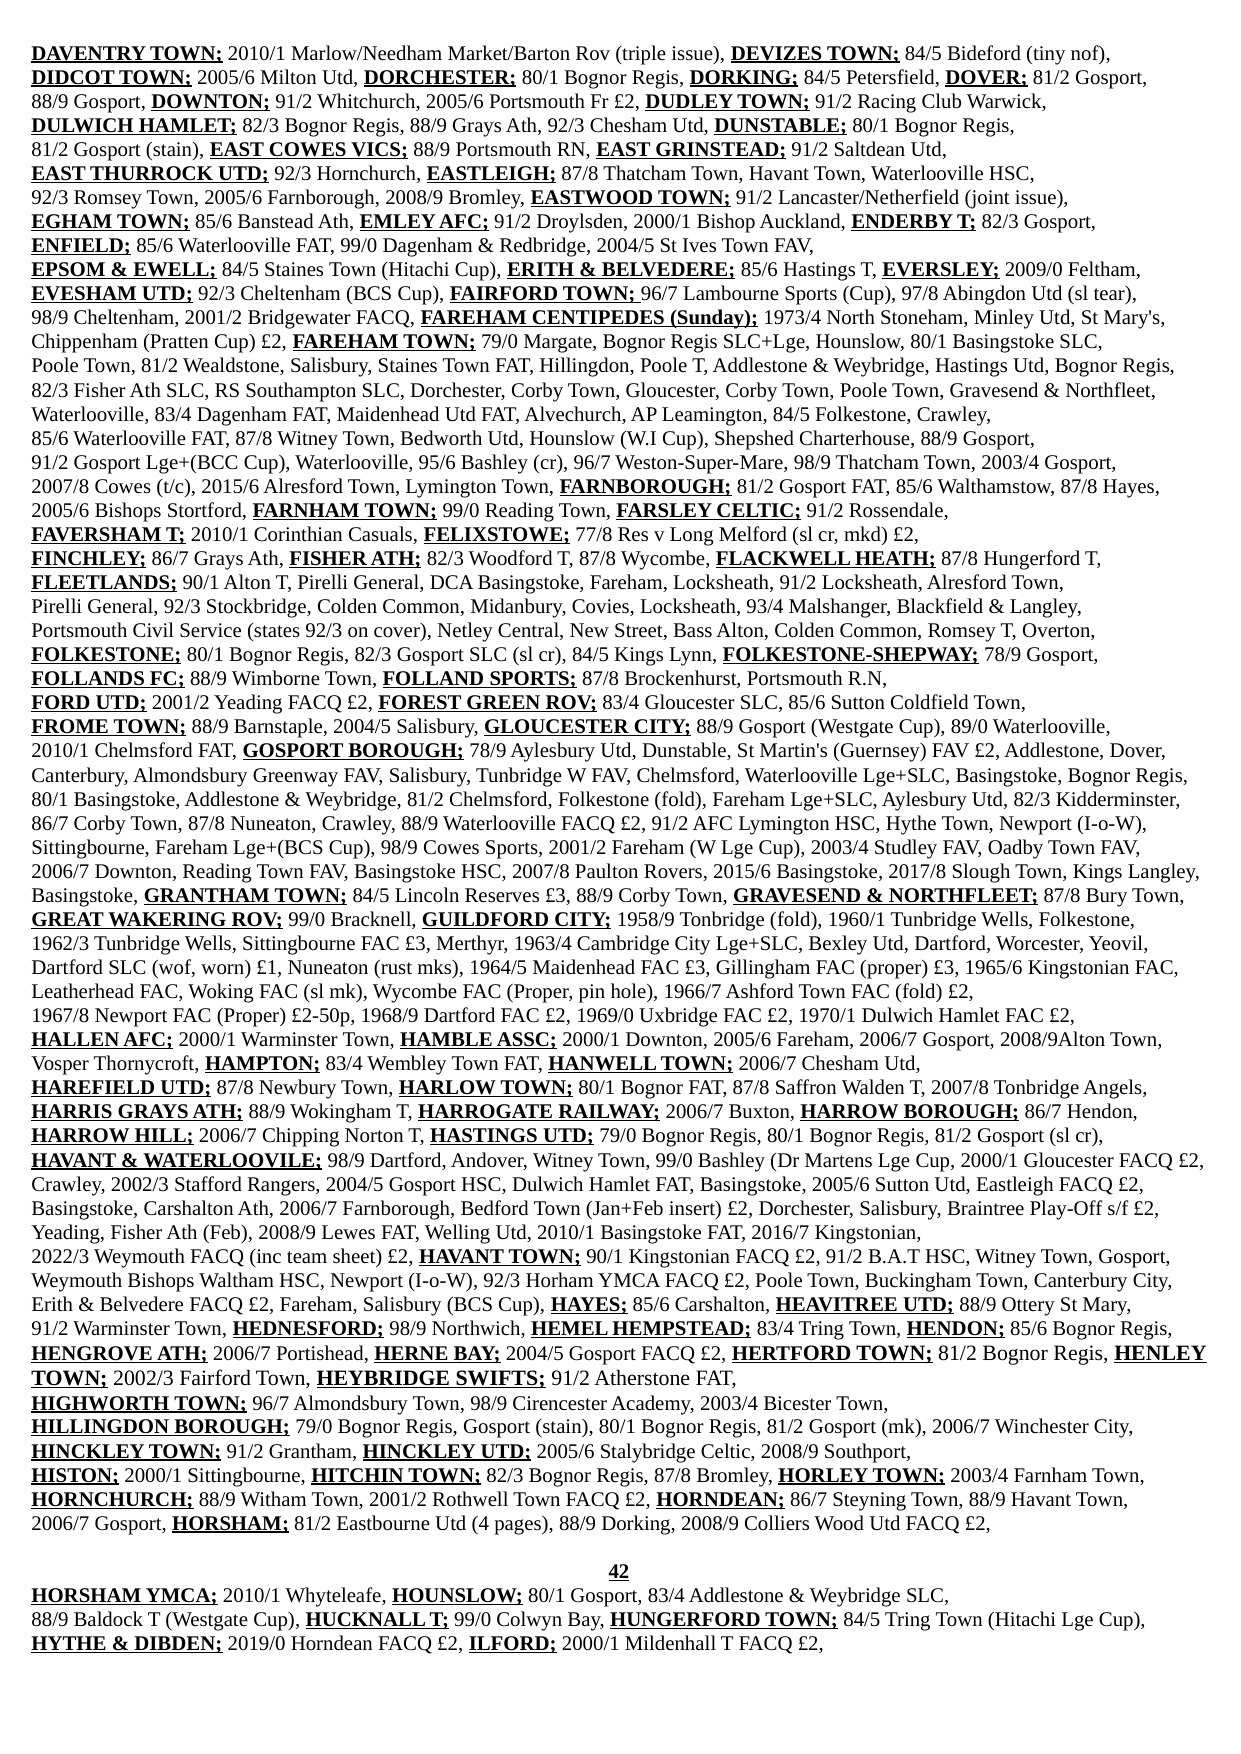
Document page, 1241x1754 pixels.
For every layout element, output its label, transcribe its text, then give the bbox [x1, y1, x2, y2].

text 92/3 Romsey Town, 2005/6 Farnborough, 2008/9 Bromley, EASTWOOD TOWN; 91/2 Lancaster/Netherfield (joint issue), [31, 185, 1206, 209]
text Portsmouth Civil Service (states 92/3 on cover), Netley Central, New Street, Bass Alton, Colden Common, Romsey T, Overton, [31, 618, 1206, 642]
text 2006/7 Gosport, HORSHAM; 81/2 Eastbourne Utd (4 pages), 88/9 Dorking, 2008/9 Colliers Wood Utd FACQ £2, [31, 1511, 1206, 1535]
text 85/6 Waterlooville FAT, 87/8 Witney Town, Bedworth Utd, Hounslow (W.I Cup), Shepshed Charterhouse, 88/9 Gosport, [31, 426, 1206, 450]
text 2005/6 Bishops Stortford, FARNHAM TOWN; 99/0 Reading Town, FARSLEY CELTIC; 91/2 Rossendale, [31, 498, 1206, 522]
text 2010/1 Chelmsford FAT, GOSPORT BOROUGH; 78/9 Aylesbury Utd, Dunstable, St Martin's (Guernsey) FAV £2, Addlestone, Dover, Canterbury, Almondsbury Greenway FAV, Salisbury, Tunbridge W FAV, Chelmsford, Waterlooville Lge+SLC, Basingstoke, Bognor Regis, [31, 738, 1206, 787]
text DULWICH HAMLET; 82/3 Bognor Regis, 88/9 Grays Ath, 92/3 Chesham Utd, DUNSTABLE; 80/1 Bognor Regis, [31, 113, 1206, 137]
text Poole Town, 81/2 Wealdstone, Salisbury, Staines Town FAT, Hillingdon, Poole T, Addlestone & Weybridge, Hastings Utd, Bognor Regis, 82/3 Fisher Ath SLC, RS Southampton SLC, Dorchester, Corby Town, Gloucester, Corby Town, Poole Town, Gravesend & Northfleet, [31, 353, 1206, 402]
text HAVANT & WATERLOOVILE; 98/9 Dartford, Andover, Witney Town, 99/0 Bashley (Dr Martens Lge Cup, 2000/1 Gloucester FACQ £2, Crawley, 2002/3 Stafford Rangers, 2004/5 Gosport HSC, Dulwich Hamlet FAT, Basingstoke, 2005/6 Sutton Utd, Eastleigh FACQ £2, Basingstoke, Carshalton Ath, 2006/7 Farnborough, Bedford Town (Jan+Feb insert) £2, Dorchester, Salisbury, Braintree Play-Off s/f £2, Yeading, Fisher Ath (Feb), 2008/9 Lewes FAT, Welling Utd, 2010/1 Basingstoke FAT, 2016/7 Kingstonian, [31, 1147, 1206, 1244]
text 2007/8 Cowes (t/c), 2015/6 Alresford Town, Lymington Town, FARNBOROUGH; 81/2 Gosport FAT, 85/6 Walthamstow, 87/8 Hayes, [31, 474, 1206, 498]
text 91/2 Gosport Lge+(BCC Cup), Waterlooville, 95/6 Bashley (cr), 96/7 Weston-Super-Mare, 98/9 Thatcham Town, 2003/4 Gosport, [31, 450, 1206, 474]
text ENFIELD; 85/6 Waterlooville FAT, 99/0 Dagenham & Redbridge, 2004/5 St Ives Town FAV, [31, 233, 1206, 257]
text EGHAM TOWN; 85/6 Banstead Ath, EMLEY AFC; 91/2 Droylsden, 2000/1 Bishop Auckland, ENDERBY T; 82/3 Gosport, [31, 209, 1206, 233]
text EAST THURROCK UTD; 92/3 Hornchurch, EASTLEIGH; 87/8 Thatcham Town, Havant Town, Waterlooville HSC, [31, 161, 1206, 185]
text FAVERSHAM T; 2010/1 Corinthian Casuals, FELIXSTOWE; 77/8 Res v Long Melford (sl cr, mkd) £2, [31, 522, 1206, 546]
text Waterlooville, 83/4 Dagenham FAT, Maidenhead Utd FAT, Alvechurch, AP Leamington, 84/5 Folkestone, Crawley, [31, 402, 1206, 426]
text 2006/7 Downton, Reading Town FAV, Basingstoke HSC, 2007/8 Paulton Rovers, 2015/6 Basingstoke, 2017/8 Slough Town, Kings Langley, Basingstoke, GRANTHAM TOWN; 84/5 Lincoln Reserves £3, 88/9 Corby Town, GRAVESEND & NORTHFLEET; 87/8 Bury Town, GREAT WAKERING ROV; 99/0 Bracknell, GUILDFORD CITY; 1958/9 Tonbridge (fold), 1960/1 Tunbridge Wells, Folkestone, [31, 859, 1206, 931]
text HAREFIELD UTD; 87/8 Newbury Town, HARLOW TOWN; 80/1 Bognor FAT, 87/8 Saffron Walden T, 2007/8 Tonbridge Angels, HARRIS GRAYS ATH; 88/9 Wokingham T, HARROGATE RAILWAY; 2006/7 Buxton, HARROW BOROUGH; 86/7 Hendon, HARROW HILL; 2006/7 Chipping Norton T, HASTINGS UTD; 79/0 Bognor Regis, 80/1 Bognor Regis, 81/2 Gosport (sl cr), [31, 1075, 1206, 1147]
text 80/1 Basingstoke, Addlestone & Weybridge, 81/2 Chelmsford, Folkestone (fold), Fareham Lge+SLC, Aylesbury Utd, 82/3 Kidderminster, 86/7 Corby Town, 87/8 Nuneaton, Crawley, 88/9 Waterlooville FACQ £2, 91/2 AFC Lymington HSC, Hythe Town, Newport (I-o-W), Sittingbourne, Fareham Lge+(BCS Cup), 98/9 Cowes Sports, 2001/2 Fareham (W Lge Cup), 2003/4 Studley FAV, Oadby Town FAV, [31, 787, 1206, 859]
text HILLINGDON BOROUGH; 79/0 Bognor Regis, Gosport (stain), 80/1 Bognor Regis, 81/2 Gosport (mk), 2006/7 Winchester City, HINCKLEY TOWN; 91/2 Grantham, HINCKLEY UTD; 2005/6 Stalybridge Celtic, 2008/9 Southport, [31, 1414, 1206, 1463]
text 42 [31, 1559, 1206, 1583]
text 1962/3 Tunbridge Wells, Sittingbourne FAC £3, Merthyr, 1963/4 Cambridge City Lge+SLC, Bexley Utd, Dartford, Worcester, Yeovil, [31, 931, 1206, 955]
text HORSHAM YMCA; 2010/1 Whyteleafe, HOUNSLOW; 80/1 Gosport, 83/4 Addlestone & Weybridge SLC, [31, 1583, 1206, 1607]
text 88/9 Gosport, DOWNTON; 91/2 Whitchurch, 2005/6 Portsmouth Fr £2, DUDLEY TOWN; 91/2 Racing Club Warwick, [31, 89, 1206, 113]
text 98/9 Cheltenham, 2001/2 Bridgewater FACQ, FAREHAM CENTIPEDES (Sunday); 1973/4 North Stoneham, Minley Utd, St Mary's, Chippenham (Pratten Cup) £2, FAREHAM TOWN; 79/0 Margate, Bognor Regis SLC+Lge, Hounslow, 80/1 Basingstoke SLC, [31, 305, 1206, 353]
text FORD UTD; 2001/2 Yeading FACQ £2, FOREST GREEN ROV; 83/4 Gloucester SLC, 85/6 Sutton Coldfield Town, [31, 690, 1206, 714]
text HALLEN AFC; 2000/1 Warminster Town, HAMBLE ASSC; 2000/1 Downton, 2005/6 Fareham, 2006/7 Gosport, 2008/9Alton Town, Vosper Thornycroft, HAMPTON; 83/4 Wembley Town FAT, HANWELL TOWN; 2006/7 Chesham Utd, [31, 1027, 1206, 1075]
text Pirelli General, 92/3 Stockbridge, Colden Common, Midanbury, Covies, Locksheath, 93/4 Malshanger, Blackfield & Langley, [31, 594, 1206, 618]
text EPSOM & EWELL; 84/5 Staines Town (Hitachi Cup), ERITH & BELVEDERE; 85/6 Hastings T, EVERSLEY; 2009/0 Feltham, EVESHAM UTD; 92/3 Cheltenham (BCS Cup), FAIRFORD TOWN; 96/7 Lambourne Sports (Cup), 97/8 Abingdon Utd (sl tear), [31, 257, 1206, 305]
text 1967/8 Newport FAC (Proper) £2-50p, 1968/9 Dartford FAC £2, 1969/0 Uxbridge FAC £2, 1970/1 Dulwich Hamlet FAC £2, [31, 1003, 1206, 1027]
text FROME TOWN; 88/9 Barnstaple, 2004/5 Salisbury, GLOUCESTER CITY; 88/9 Gosport (Westgate Cup), 89/0 Waterlooville, [31, 714, 1206, 738]
text 91/2 Warminster Town, HEDNESFORD; 98/9 Northwich, HEMEL HEMPSTEAD; 83/4 Tring Town, HENDON; 85/6 Bognor Regis, [31, 1316, 1206, 1340]
text HENGROVE ATH; 2006/7 Portishead, HERNE BAY; 2004/5 Gosport FACQ £2, HERTFORD TOWN; 81/2 Bognor Regis, HENLEY TOWN; 2002/3 Fairford Town, HEYBRIDGE SWIFTS; 91/2 Atherstone FAT, [31, 1340, 1206, 1390]
text HIGHWORTH TOWN; 96/7 Almondsbury Town, 98/9 Cirencester Academy, 2003/4 Bicester Town, [31, 1390, 1206, 1414]
text 2022/3 Weymouth FACQ (inc team sheet) £2, HAVANT TOWN; 90/1 Kingstonian FACQ £2, 91/2 B.A.T HSC, Witney Town, Gosport, Weymouth Bishops Waltham HSC, Newport (I-o-W), 92/3 Horham YMCA FACQ £2, Poole Town, Buckingham Town, Canterbury City, Erith & Belvedere FACQ £2, Fareham, Salisbury (BCS Cup), HAYES; 85/6 Carshalton, HEAVITREE UTD; 88/9 Ottery St Mary, [31, 1244, 1206, 1316]
text 88/9 Baldock T (Westgate Cup), HUCKNALL T; 99/0 Colwyn Bay, HUNGERFORD TOWN; 84/5 Tring Town (Hitachi Lge Cup), HYTHE & DIBDEN; 2019/0 Horndean FACQ £2, ILFORD; 2000/1 Mildenhall T FACQ £2, [31, 1607, 1206, 1655]
text Dartford SLC (wof, worn) £1, Nuneaton (rust mks), 1964/5 Maidenhead FAC £3, Gillingham FAC (proper) £3, 1965/6 Kingstonian FAC, Leatherhead FAC, Woking FAC (sl mk), Wycombe FAC (Proper, pin hole), 1966/7 Ashford Town FAC (fold) £2, [31, 955, 1206, 1003]
text FINCHLEY; 86/7 Grays Ath, FISHER ATH; 82/3 Woodford T, 87/8 Wycombe, FLACKWELL HEATH; 87/8 Hungerford T, FLEETLANDS; 90/1 Alton T, Pirelli General, DCA Basingstoke, Fareham, Locksheath, 91/2 Locksheath, Alresford Town, [31, 546, 1206, 594]
text HISTON; 2000/1 Sittingbourne, HITCHIN TOWN; 82/3 Bognor Regis, 87/8 Bromley, HORLEY TOWN; 2003/4 Farnham Town, HORNCHURCH; 88/9 Witham Town, 2001/2 Rothwell Town FACQ £2, HORNDEAN; 86/7 Steyning Town, 88/9 Havant Town, [31, 1463, 1206, 1511]
text DIDCOT TOWN; 2005/6 Milton Utd, DORCHESTER; 80/1 Bognor Regis, DORKING; 84/5 Petersfield, DOVER; 81/2 Gosport, [31, 65, 1206, 89]
text FOLKESTONE; 80/1 Bognor Regis, 82/3 Gosport SLC (sl cr), 84/5 Kings Lynn, FOLKESTONE-SHEPWAY; 78/9 Gosport, FOLLANDS FC; 88/9 Wimborne Town, FOLLAND SPORTS; 87/8 Brockenhurst, Portsmouth R.N, [31, 642, 1206, 690]
text DAVENTRY TOWN; 2010/1 Marlow/Needham Market/Barton Rov (triple issue), DEVIZES TOWN; 84/5 Bideford (tiny nof), [31, 41, 1206, 65]
text 81/2 Gosport (stain), EAST COWES VICS; 88/9 Portsmouth RN, EAST GRINSTEAD; 91/2 Saltdean Utd, [31, 137, 1206, 161]
